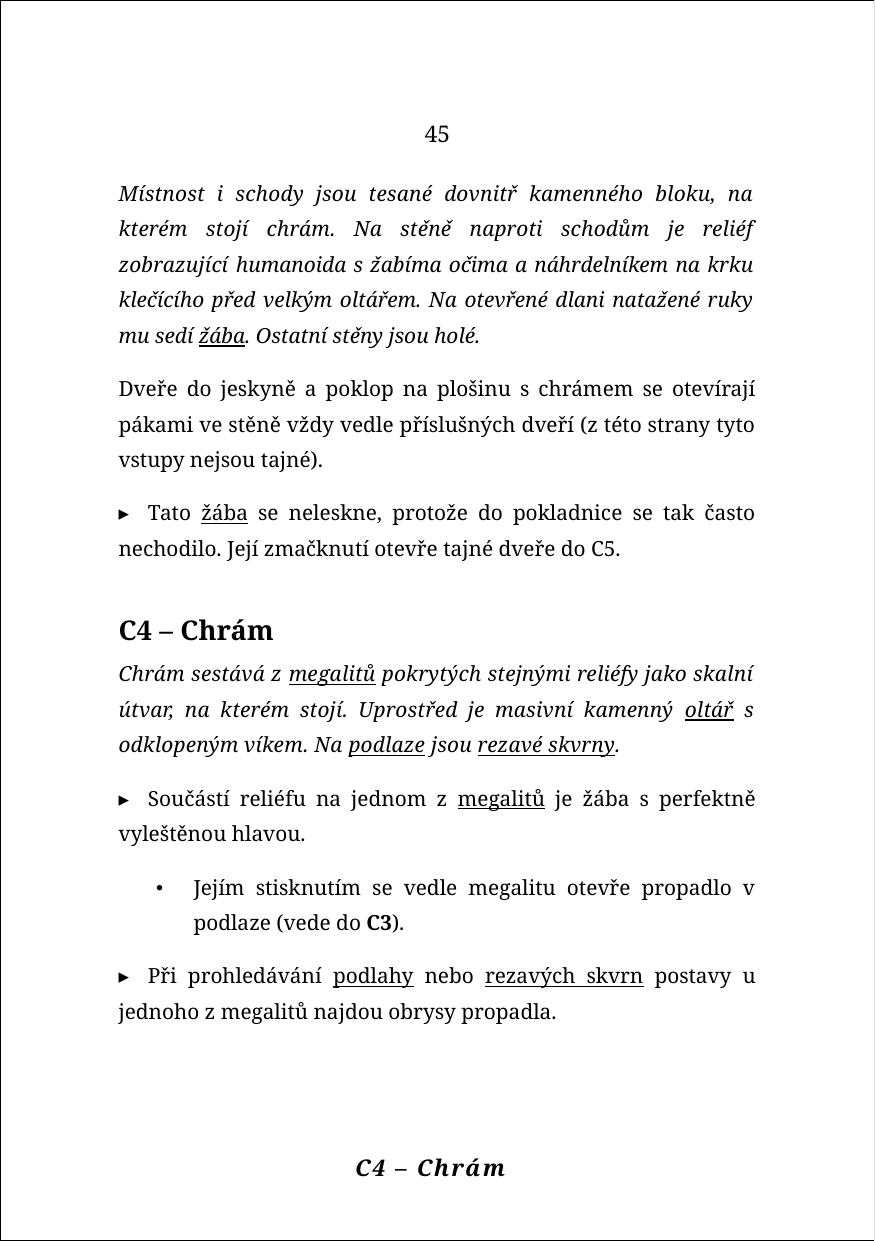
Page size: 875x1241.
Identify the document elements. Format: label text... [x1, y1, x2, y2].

text ▸ Tato žába se neleskne, protože do pokladnice se tak často nechodilo. Její zmačknutí otevře tajné dveře do C5. [118, 498, 756, 562]
text ▸ Součástí reliéfu na jednom z megalitů je žába s perfektně vyleštěnou hlavou. [118, 784, 756, 848]
subtitle C4 – Chrám [118, 611, 756, 648]
list Jejím stisknutím se vedle megalitu otevře propadlo v podlaze (vede do C3). [156, 873, 756, 937]
text Chrám sestává z megalitů pokrytých stejnými reliéfy jako skalní útvar, na kterém stojí. Uprostřed je masivní kamenný oltář s odklopeným víkem. Na podlaze jsou rezavé skvrny. [118, 659, 756, 759]
text Dveře do jeskyně a poklop na plošinu s chrámem se otevírají pákami ve stěně vždy vedle příslušných dveří (z této strany tyto vstupy nejsou tajné). [118, 374, 756, 474]
text ▸ Při prohledávání podlahy nebo rezavých skvrn postavy u jednoho z megalitů najdou obrysy propadla. [118, 961, 756, 1025]
text Místnost i schody jsou tesané dovnitř kamenného bloku, na kterém stojí chrám. Na stěně naproti schodům je reliéf zobrazující humanoida s žabíma očima a náhrdelníkem na krku klečícího před velkým oltářem. Na otevřené dlani natažené ruky mu sedí žába. Ostatní stěny jsou holé. [118, 179, 756, 349]
